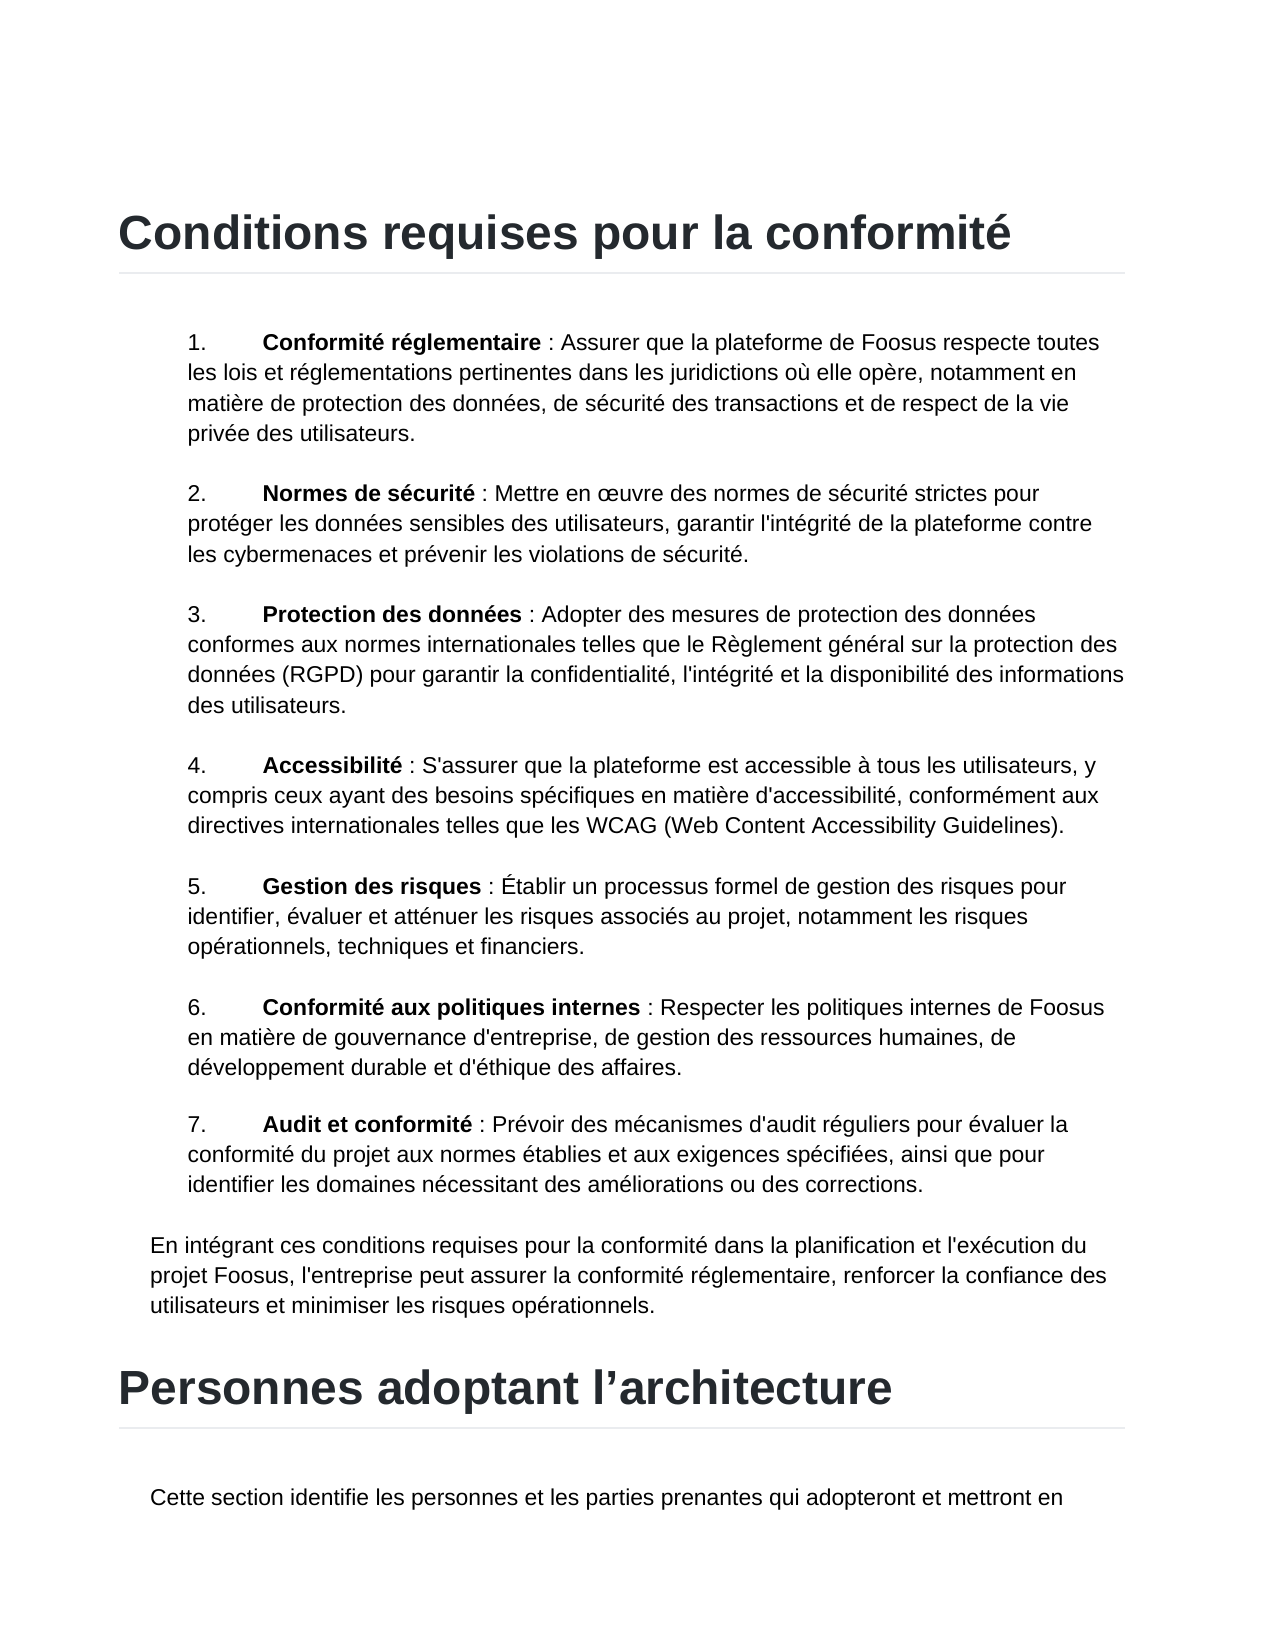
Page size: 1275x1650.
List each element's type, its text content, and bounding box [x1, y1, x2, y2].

list Gestion des risques : Établir un processus formel de gestion des risques pour identifier, évaluer et atténuer les risques associés au projet, notamment les risques opérationnels, techniques et financiers. [187, 873, 1125, 960]
subtitle Personnes adoptant l’architecture [119, 1360, 1125, 1427]
subtitle Conditions requises pour la conformité [119, 205, 1125, 272]
list Audit et conformité : Prévoir des mécanismes d'audit réguliers pour évaluer la conformité du projet aux normes établies et aux exigences spécifiées, ainsi que pour identifier les domaines nécessitant des améliorations ou des corrections. [187, 1111, 1125, 1197]
text Cette section identifie les personnes et les parties prenantes qui adopteront et mettront en [150, 1484, 1125, 1510]
list Protection des données : Adopter des mesures de protection des données conformes aux normes internationales telles que le Règlement général sur la protection des données (RGPD) pour garantir la confidentialité, l'intégrité et la disponibilité des informations des utilisateurs. [187, 601, 1125, 718]
list Conformité réglementaire : Assurer que la plateforme de Foosus respecte toutes les lois et réglementations pertinentes dans les juridictions où elle opère, notamment en matière de protection des données, de sécurité des transactions et de respect de la vie privée des utilisateurs. [187, 329, 1125, 446]
list Accessibilité : S'assurer que la plateforme est accessible à tous les utilisateurs, y compris ceux ayant des besoins spécifiques en matière d'accessibilité, conformément aux directives internationales telles que les WCAG (Web Content Accessibility Guidelines). [187, 752, 1125, 839]
list Conformité aux politiques internes : Respecter les politiques internes de Foosus en matière de gouvernance d'entreprise, de gestion des ressources humaines, de développement durable et d'éthique des affaires. [187, 994, 1125, 1081]
text En intégrant ces conditions requises pour la conformité dans la planification et l'exécution du projet Foosus, l'entreprise peut assurer la conformité réglementaire, renforcer la confiance des utilisateurs et minimiser les risques opérationnels. [150, 1232, 1125, 1318]
list Normes de sécurité : Mettre en œuvre des normes de sécurité strictes pour protéger les données sensibles des utilisateurs, garantir l'intégrité de la plateforme contre les cybermenaces et prévenir les violations de sécurité. [187, 480, 1125, 567]
